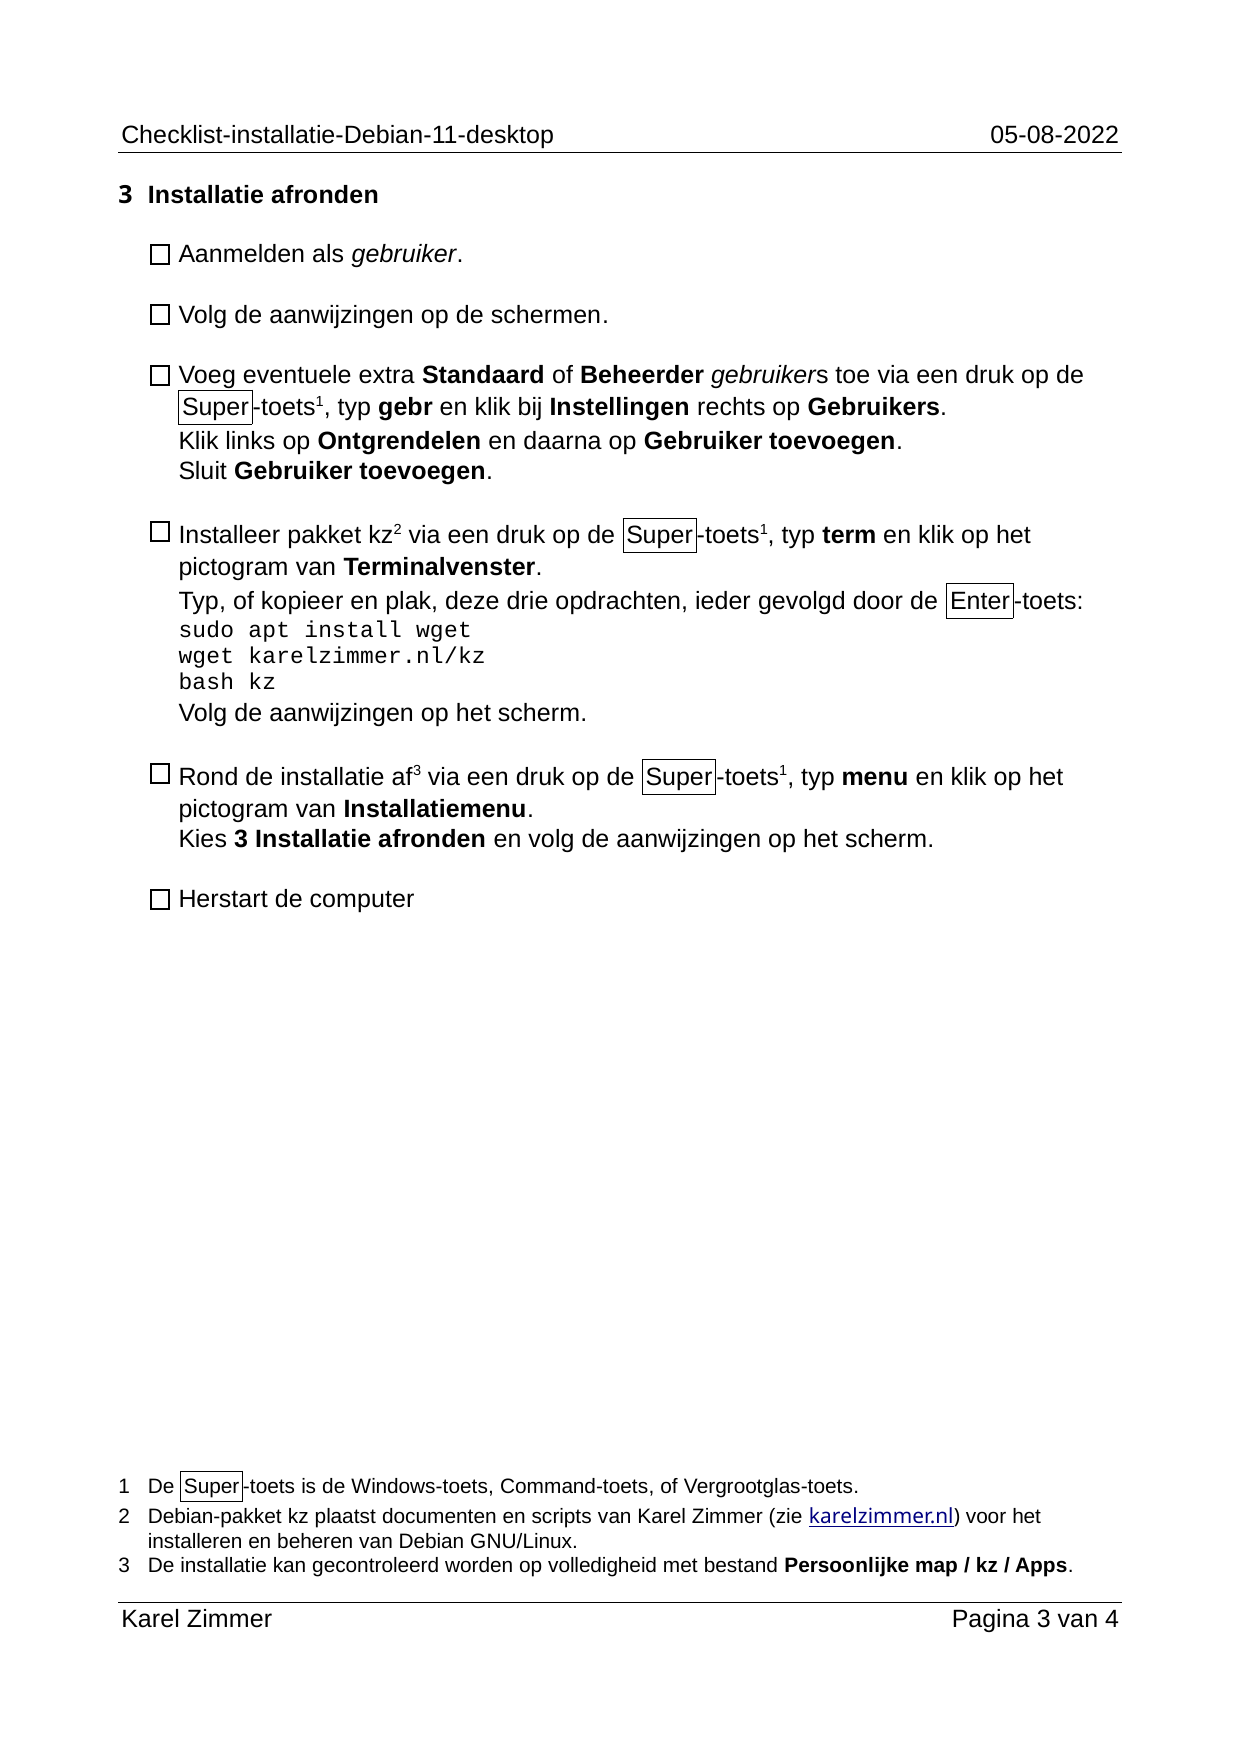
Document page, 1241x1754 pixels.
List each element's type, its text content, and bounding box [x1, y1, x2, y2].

table_cell Volg de aanwijzingen op het scherm. [177, 698, 1121, 728]
table_cell [177, 269, 1121, 300]
table_header Aanmelden als gebruiker. [177, 239, 1121, 269]
table_cell [177, 854, 1121, 884]
table_header [141, 239, 177, 269]
table_cell Klik links op Ontgrendelen en daarna op Gebruiker toevoegen. [177, 426, 1121, 456]
table_cell Sluit Gebruiker toevoegen. [177, 456, 1121, 486]
table_cell [141, 486, 177, 517]
table_cell Rond de installatie af via een druk op de Super-toets1, typ menu en klik op het pictogram van Installatiemenu. [177, 758, 1121, 824]
table_cell [141, 824, 177, 854]
table_cell Typ, of kopieer en plak, deze drie opdrachten, ieder gevolgd door de Enter-toets: sudo apt install wget wget karelzimmer.nl/kz bash kz [177, 582, 1121, 698]
table_cell [141, 300, 177, 330]
table_cell Kies 3 Installatie afronden en volg de aanwijzingen op het scherm. [177, 824, 1121, 854]
table_cell Herstart de computer [177, 884, 1121, 914]
table_cell [141, 728, 177, 758]
table_cell [141, 330, 177, 360]
table_cell [177, 728, 1121, 758]
table_cell [177, 330, 1121, 360]
table_cell [141, 426, 177, 456]
table_cell Installeer pakket kz via een druk op de Super-toets1, typ term en klik op het pictogram van Terminalvenster. [177, 517, 1121, 582]
table_cell [141, 884, 177, 914]
table_cell [141, 456, 177, 486]
table_cell [141, 360, 177, 426]
table_cell Voeg eventuele extra Standaard of Beheerder gebruikers toe via een druk op de Super-toets, typ gebr en klik bij Instellingen rechts op Gebruikers. [177, 360, 1121, 426]
table_cell [177, 486, 1121, 517]
table_cell [141, 854, 177, 884]
list Installatie afronden [118, 177, 1122, 211]
table_cell [141, 517, 177, 582]
table_cell [141, 758, 177, 824]
table_cell Volg de aanwijzingen op de schermen. [177, 300, 1121, 330]
table_cell [141, 582, 177, 698]
table_cell [141, 698, 177, 728]
table_cell [141, 269, 177, 300]
